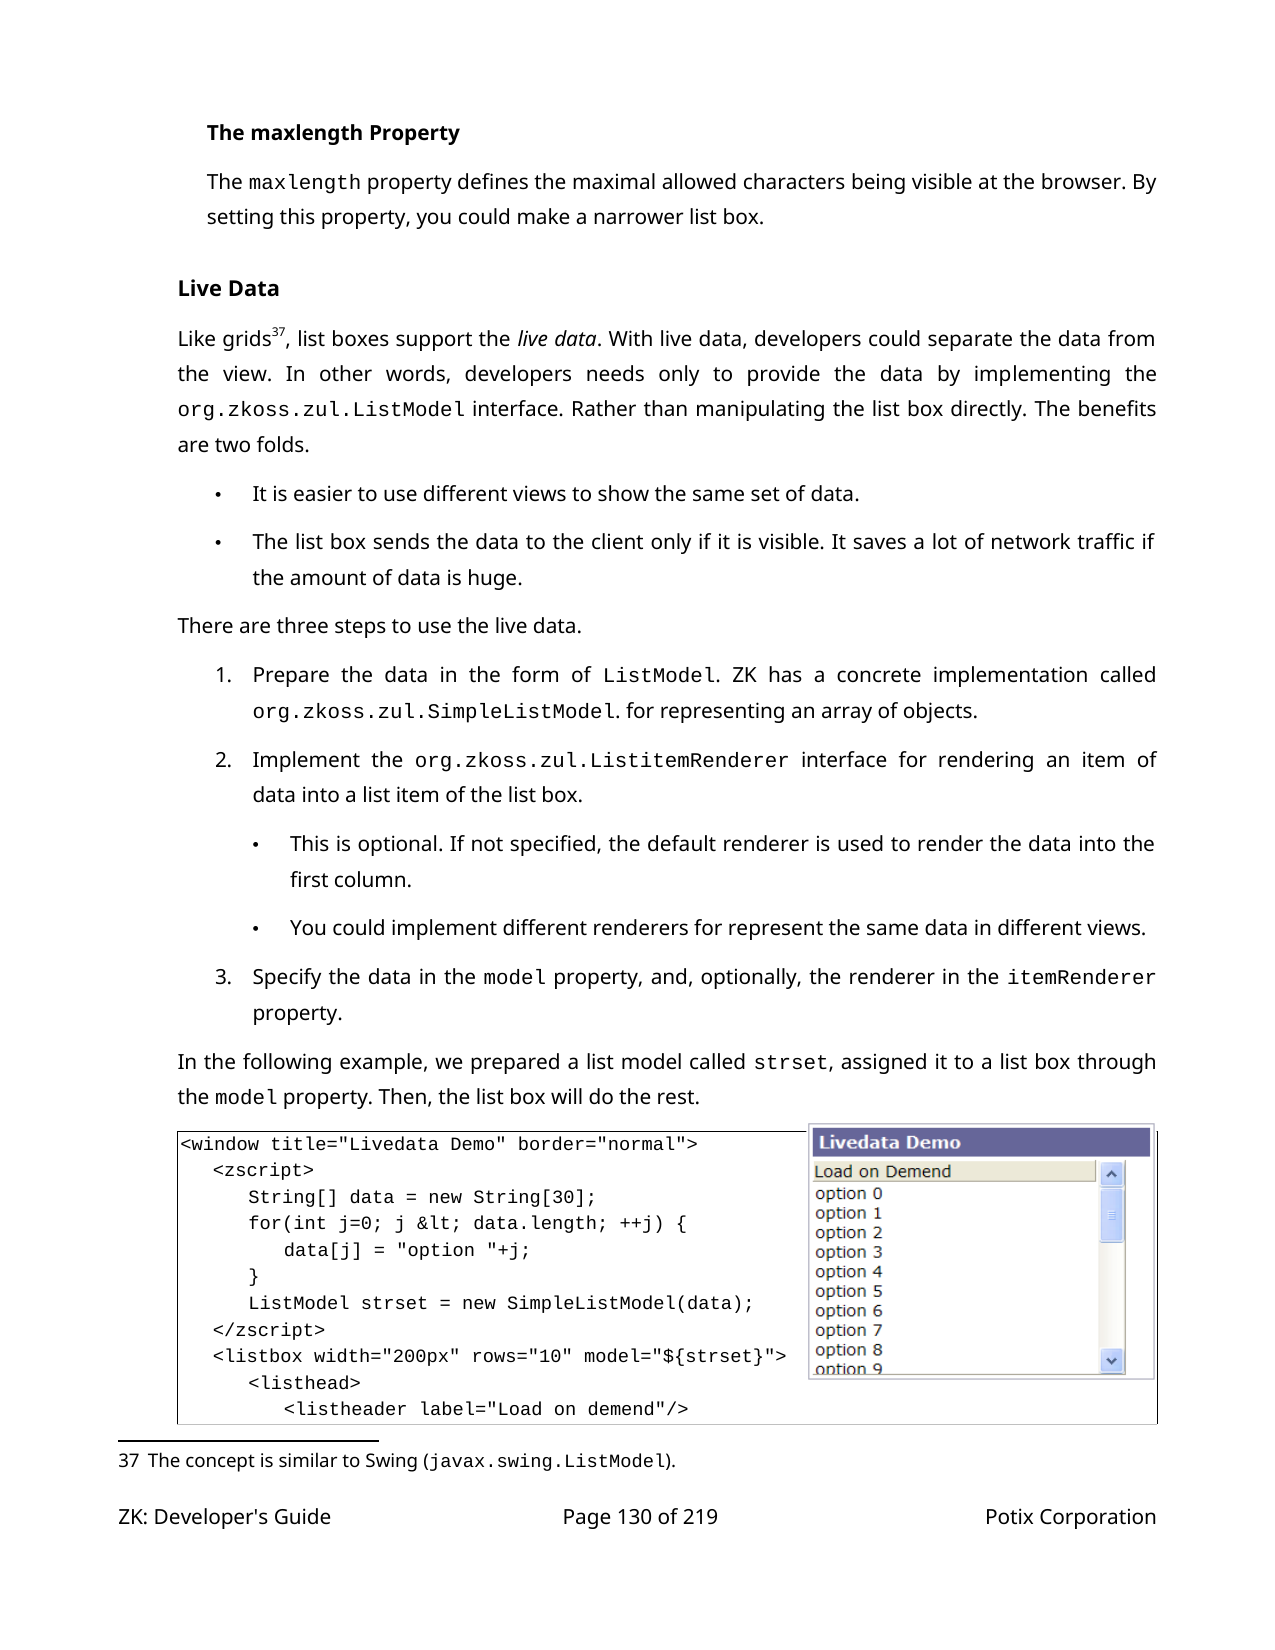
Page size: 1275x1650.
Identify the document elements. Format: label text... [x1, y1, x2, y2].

text In the following example, we prepared a list model called strset, assigned it to a list box through the model property. Then, the list box will do the rest. [177, 1047, 1157, 1111]
subtitle The maxlength Property [207, 118, 1157, 146]
picture [806, 1121, 1157, 1382]
subtitle Live Data [177, 273, 1157, 303]
list Implement the org.zkoss.zul.ListitemRenderer interface for rendering an item of data into a list item of the list box. [215, 745, 1157, 809]
list Specify the data in the model property, and, optionally, the renderer in the itemRenderer property. [215, 962, 1157, 1026]
text <window title="Livedata Demo" border="normal"> <zscript> String[] data = new String[30]; for(int j=0; j &lt; data.length; ++j) { data[j] = "option "+j; } ListModel strset = new SimpleListModel(data); </zscript> <listbox width="200px" rows="10" model="${strset}"> <listhead> <listheader label="Load on demend"/> [178, 1132, 1157, 1424]
list This is optional. If not specified, the default renderer is used to render the data into the first column. [252, 829, 1157, 893]
text The maxlength property defines the maximal allowed characters being visible at the browser. By setting this property, you could make a narrower list box. [207, 167, 1157, 231]
text Like grids, list boxes support the live data. With live data, developers could separate the data from the view. In other words, developers needs only to provide the data by implementing the org.zkoss.zul.ListModel interface. Rather than manipulating the list box directly. The benefits are two folds. [177, 324, 1157, 458]
list You could implement different renderers for represent the same data in different views. [252, 913, 1157, 942]
text There are three steps to use the live data. [177, 612, 1157, 640]
list Prepare the data in the form of ListModel. ZK has a concrete implementation called org.zkoss.zul.SimpleListModel. for representing an array of objects. [215, 660, 1157, 724]
list The list box sends the data to the client only if it is visible. It saves a lot of network traffic if the amount of data is huge. [215, 527, 1157, 591]
list It is easier to use different views to show the same set of data. [215, 479, 1157, 507]
text The concept is similar to Swing (javax.swing.ListModel). [118, 1447, 1157, 1473]
